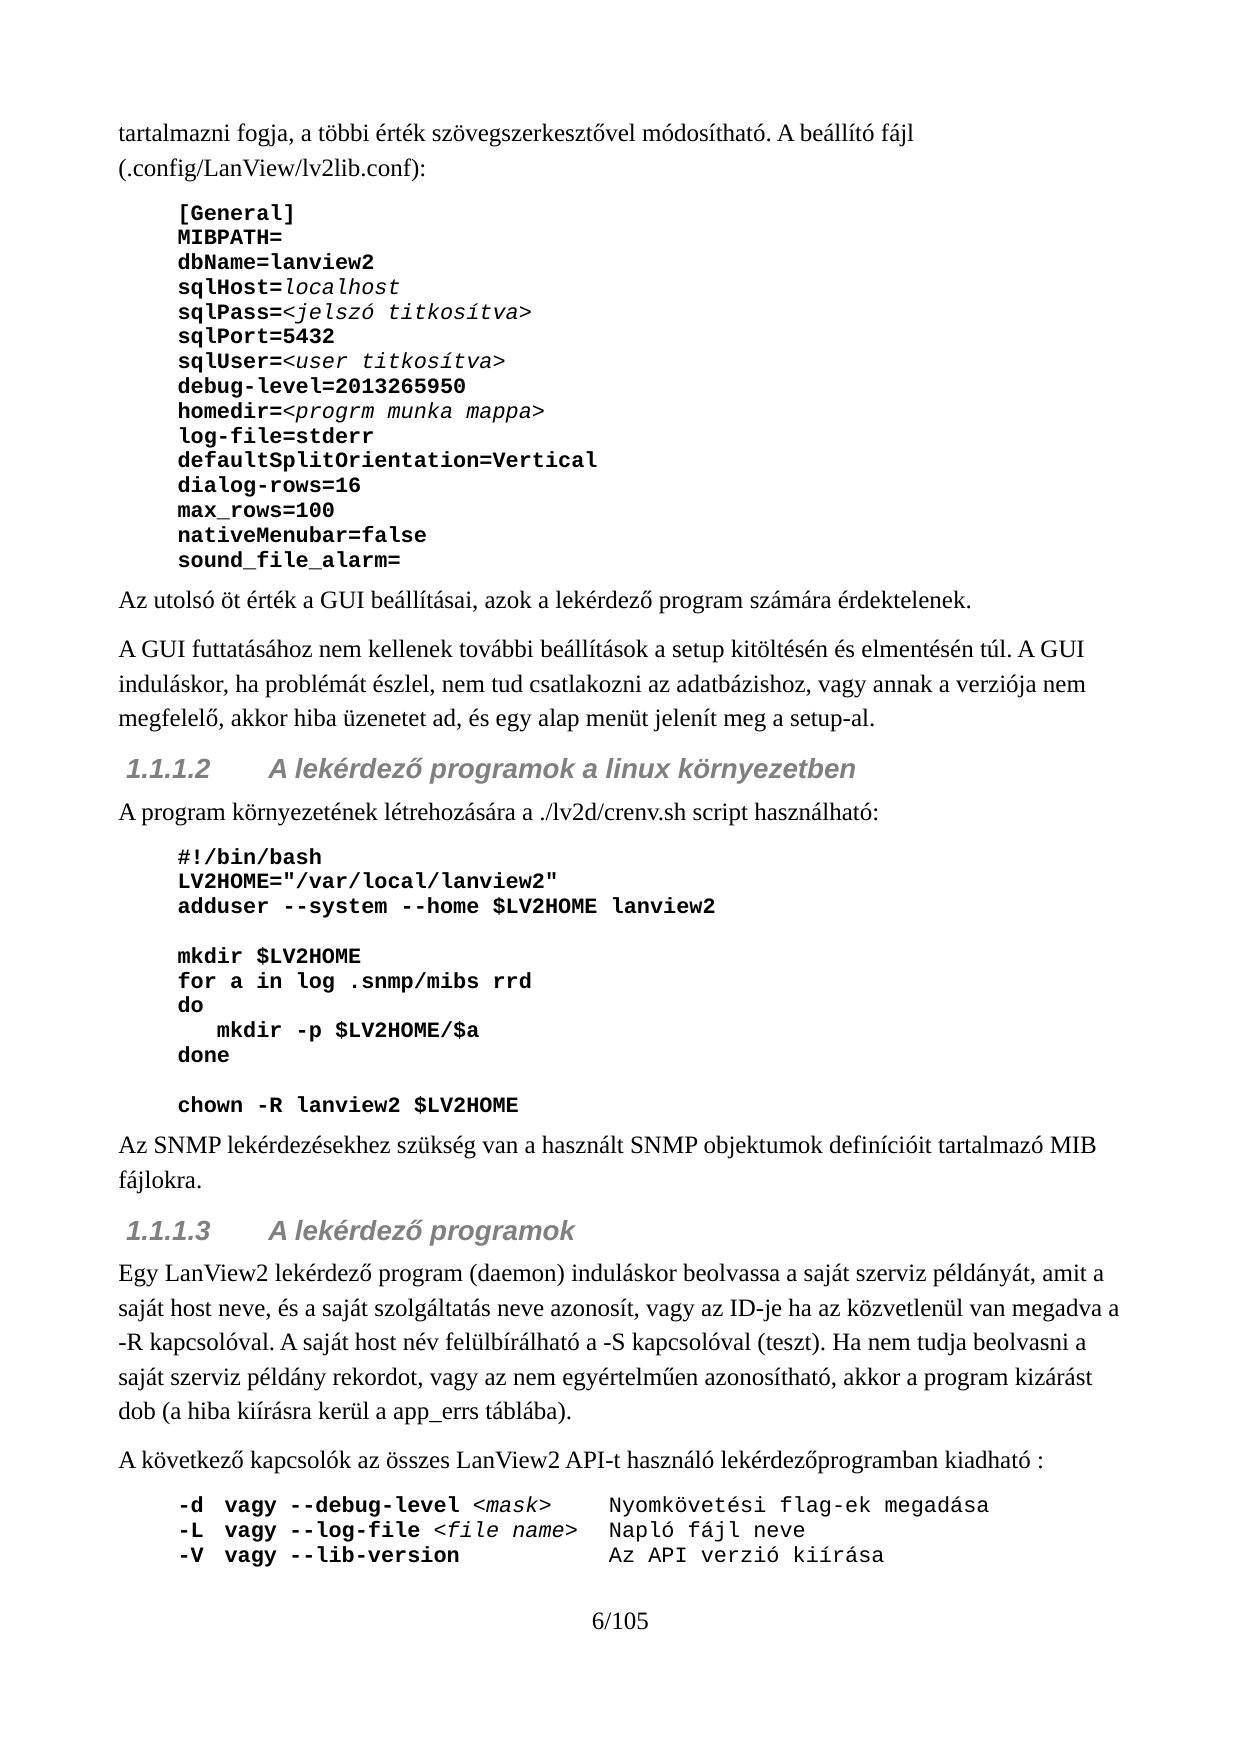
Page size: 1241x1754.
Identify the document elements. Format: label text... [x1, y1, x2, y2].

text A GUI futtatásához nem kellenek további beállítások a setup kitöltésén és elmentésén túl. A GUI induláskor, ha problémát észlel, nem tud csatlakozni az adatbázishoz, vagy annak a verziója nem megfelelő, akkor hiba üzenetet ad, és egy alap menüt jelenít meg a setup-al. [118, 634, 1122, 732]
text Egy LanView2 lekérdező program (daemon) induláskor beolvassa a saját szerviz példányát, amit a saját host neve, és a saját szolgáltatás neve azonosít, vagy az ID-je ha az közvetlenül van megadva a -R kapcsolóval. A saját host név felülbírálható a -S kapcsolóval (teszt). Ha nem tudja beolvasni a saját szerviz példány rekordot, vagy az nem egyértelműen azonosítható, akkor a program kizárást dob (a hiba kiírásra kerül a app_errs táblába). [118, 1258, 1122, 1425]
text for a in log .snmp/mibs rrd [177, 970, 1122, 994]
text -d vagy --debug-level <mask> Nyomkövetési flag-ek megadása -L vagy --log-file <file name> Napló fájl neve -V vagy --lib-version Az API verzió kiírása [177, 1494, 1122, 1569]
text mkdir -p $LV2HOME/$a [177, 1019, 1122, 1044]
text tartalmazni fogja, a többi érték szövegszerkesztővel módosítható. A beállító fájl (.config/LanView/lv2lib.conf): [118, 118, 1122, 181]
subtitle A lekérdező programok a linux környezetben [118, 752, 1122, 784]
text LV2HOME="/var/local/lanview2" [177, 871, 1122, 895]
text A program környezetének létrehozására a ./lv2d/crenv.sh script használható: [118, 797, 1122, 826]
text adduser --system --home $LV2HOME lanview2 [177, 895, 1122, 920]
text [General] MIBPATH= dbName=lanview2 sqlHost=localhost sqlPass=<jelszó titkosítva> sqlPort=5432 sqlUser=<user titkosítva> debug-level=2013265950 homedir=<progrm munka mappa> log-file=stderr defaultSplitOrientation=Vertical dialog-rows=16 max_rows=100 nativeMenubar=false sound_file_alarm= [177, 202, 1122, 573]
text Az SNMP lekérdezésekhez szükség van a használt SNMP objektumok definícióit tartalmazó MIB fájlokra. [118, 1130, 1122, 1193]
text done [177, 1044, 1122, 1069]
text do [177, 994, 1122, 1019]
text #!/bin/bash [177, 846, 1122, 871]
subtitle A lekérdező programok [118, 1214, 1122, 1246]
text A következő kapcsolók az összes LanView2 API-t használó lekérdezőprogramban kiadható : [118, 1445, 1122, 1474]
text Az utolsó öt érték a GUI beállításai, azok a lekérdező program számára érdektelenek. [118, 585, 1122, 614]
text mkdir $LV2HOME [177, 945, 1122, 970]
text chown -R lanview2 $LV2HOME [177, 1094, 1122, 1118]
